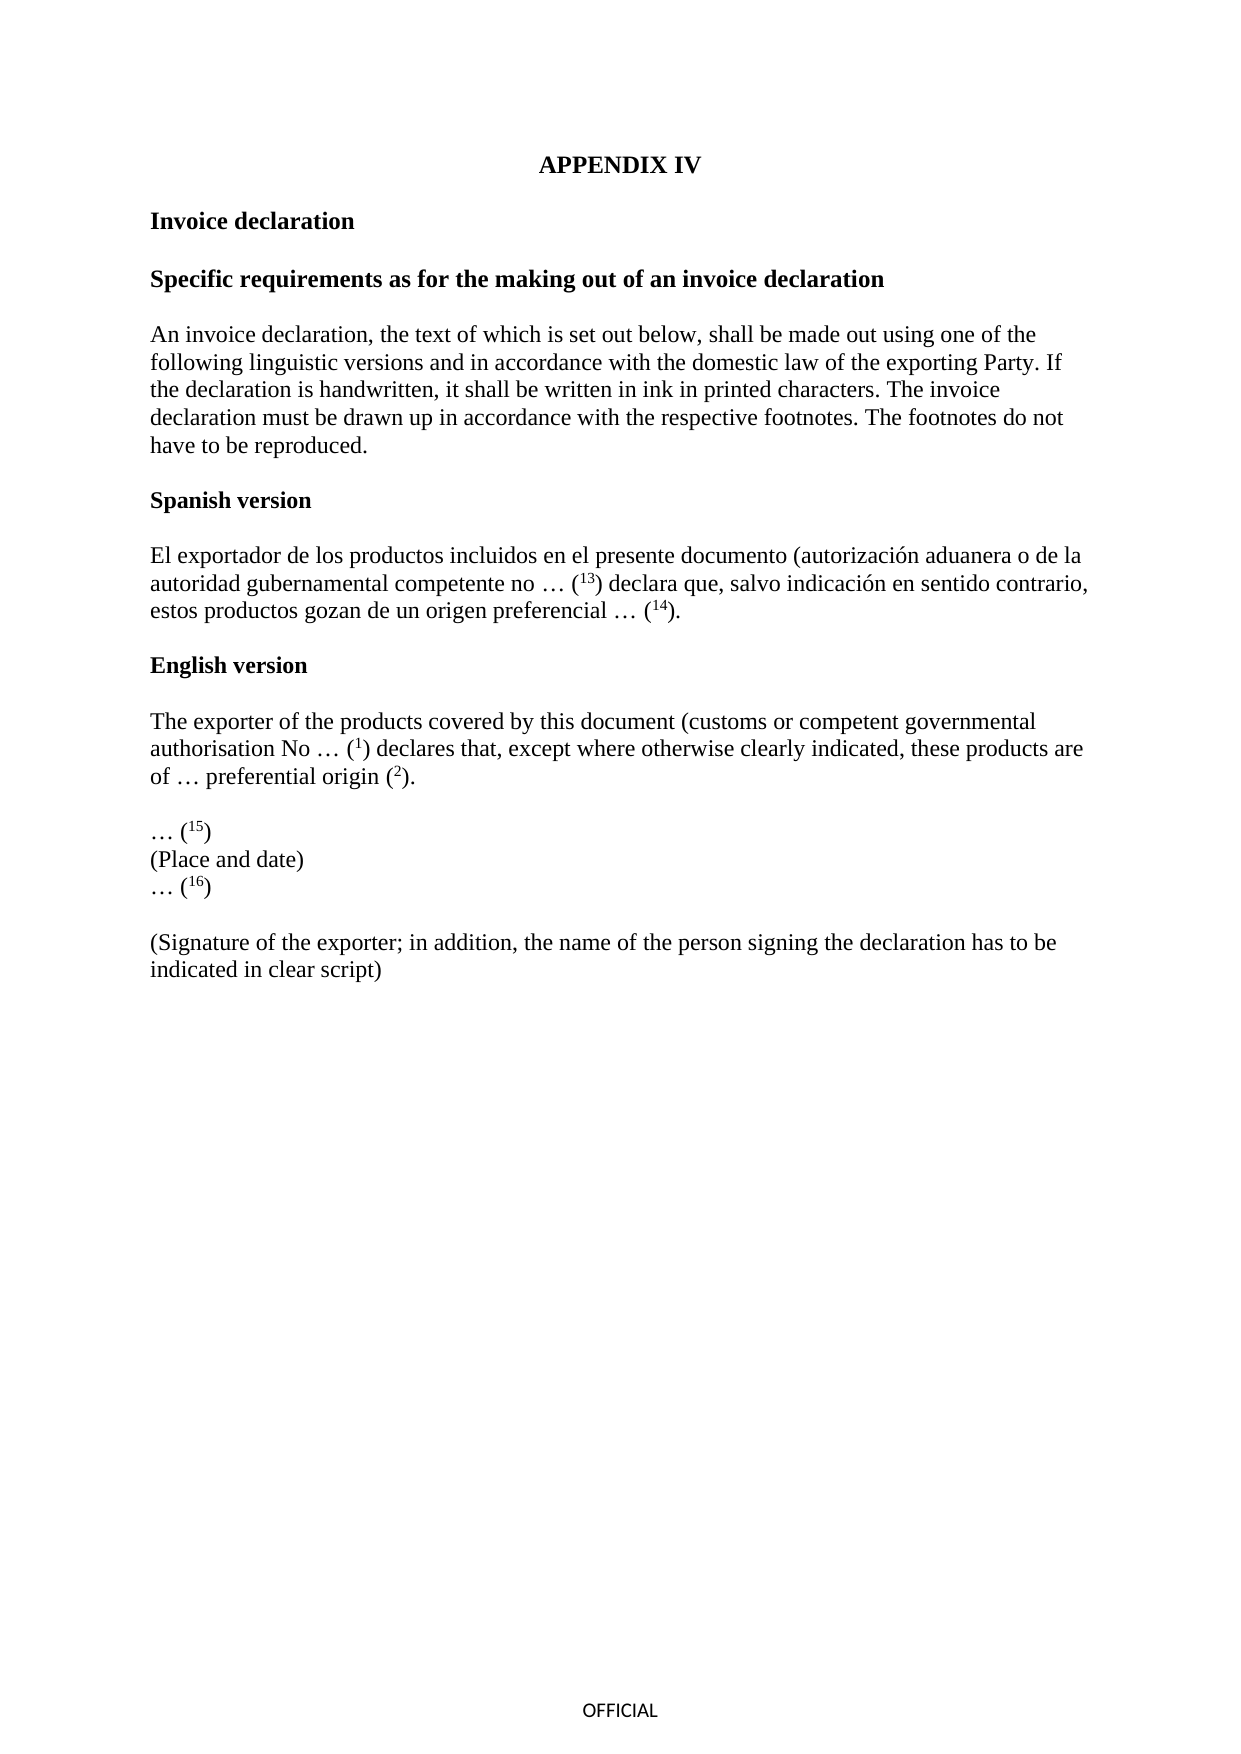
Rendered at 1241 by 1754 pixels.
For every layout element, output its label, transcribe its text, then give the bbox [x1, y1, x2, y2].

text … () [150, 872, 1090, 900]
text APPENDIX IV [150, 150, 1090, 179]
text (Signature of the exporter; in addition, the name of the person signing the declaration has to be indicated in clear script) [150, 927, 1090, 983]
text … () [150, 817, 1090, 845]
text An invoice declaration, the text of which is set out below, shall be made out using one of the following linguistic versions and in accordance with the domestic law of the exporting Party. If the declaration is handwritten, it shall be written in ink in printed characters. The invoice declaration must be drawn up in accordance with the respective footnotes. The footnotes do not have to be reproduced. [150, 320, 1090, 458]
text English version [150, 651, 1090, 679]
text (Place and date) [150, 845, 1090, 872]
text Invoice declaration [150, 206, 1090, 235]
text El exportador de los productos incluidos en el presente documento (autorización aduanera o de la autoridad gubernamental competente no … () declara que, salvo indicación en sentido contrario, estos productos gozan de un origen preferencial … (). [150, 541, 1090, 624]
text The exporter of the products covered by this document (customs or competent governmental authorisation No … (1) declares that, except where otherwise clearly indicated, these products are of … preferential origin (2). [150, 707, 1090, 789]
text Spanish version [150, 486, 1090, 513]
text Specific requirements as for the making out of an invoice declaration [150, 264, 1090, 293]
